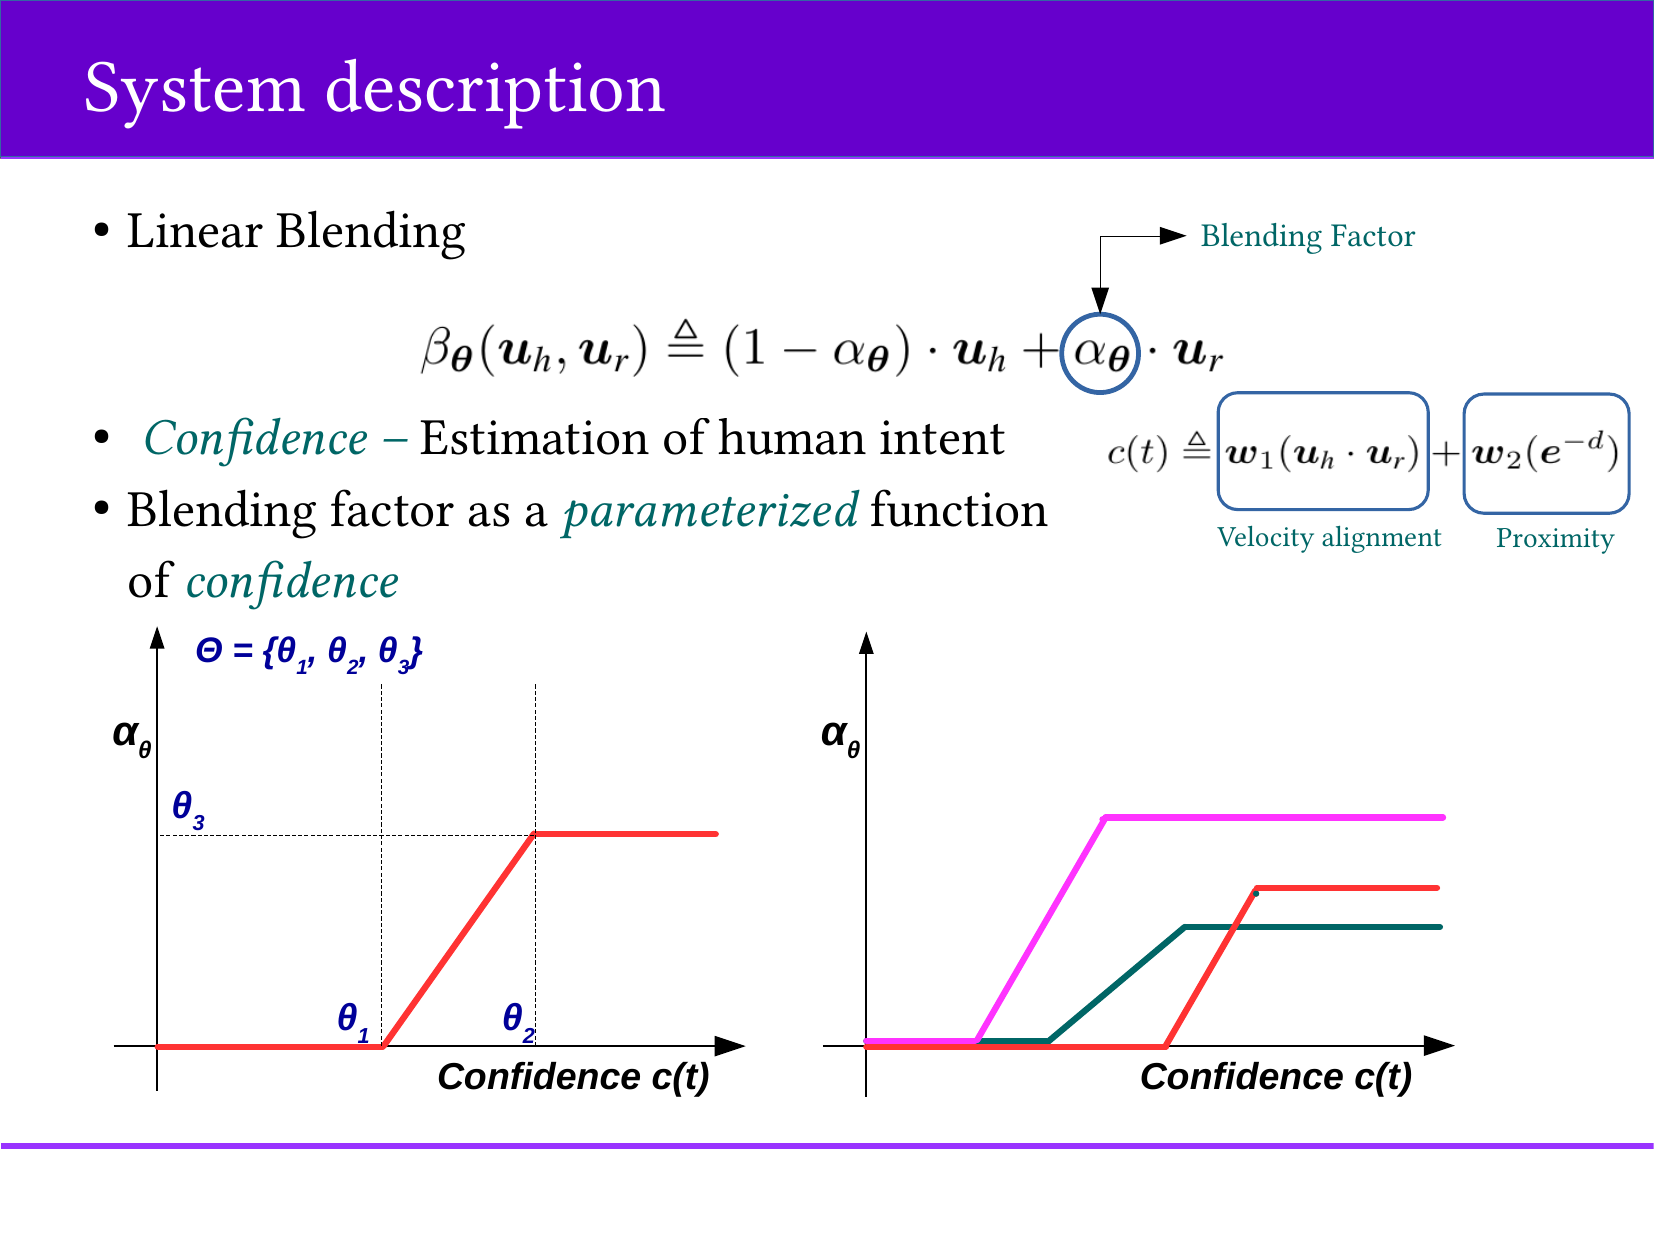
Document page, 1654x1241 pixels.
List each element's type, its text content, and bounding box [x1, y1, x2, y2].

text_box Blending Factor [1186, 209, 1434, 263]
text_box [1464, 394, 1630, 514]
picture [1428, 405, 1465, 492]
text_box Confidence c(t) [422, 1048, 725, 1106]
text_box Proximity [1481, 513, 1634, 563]
text_box [1218, 392, 1429, 510]
text_box System description [69, 36, 1621, 138]
text_box Linear Blending [77, 194, 496, 269]
text_box θ1 [321, 989, 385, 1056]
text_box [1061, 314, 1139, 393]
text_box θ3 [156, 776, 220, 843]
text_box αθ [806, 700, 876, 772]
text_box Confidence – Estimation of human intent Blending factor as a parameterized function of confidence [77, 400, 1064, 619]
picture [1628, 405, 1638, 492]
text_box Confidence c(t) [1125, 1048, 1428, 1106]
text_box αθ [97, 700, 167, 772]
text_box Velocity alignment [1202, 513, 1457, 562]
text_box θ2 [487, 989, 550, 1048]
picture [386, 267, 1253, 492]
text_box Θ = {θ1, θ2, θ3} [180, 623, 439, 687]
